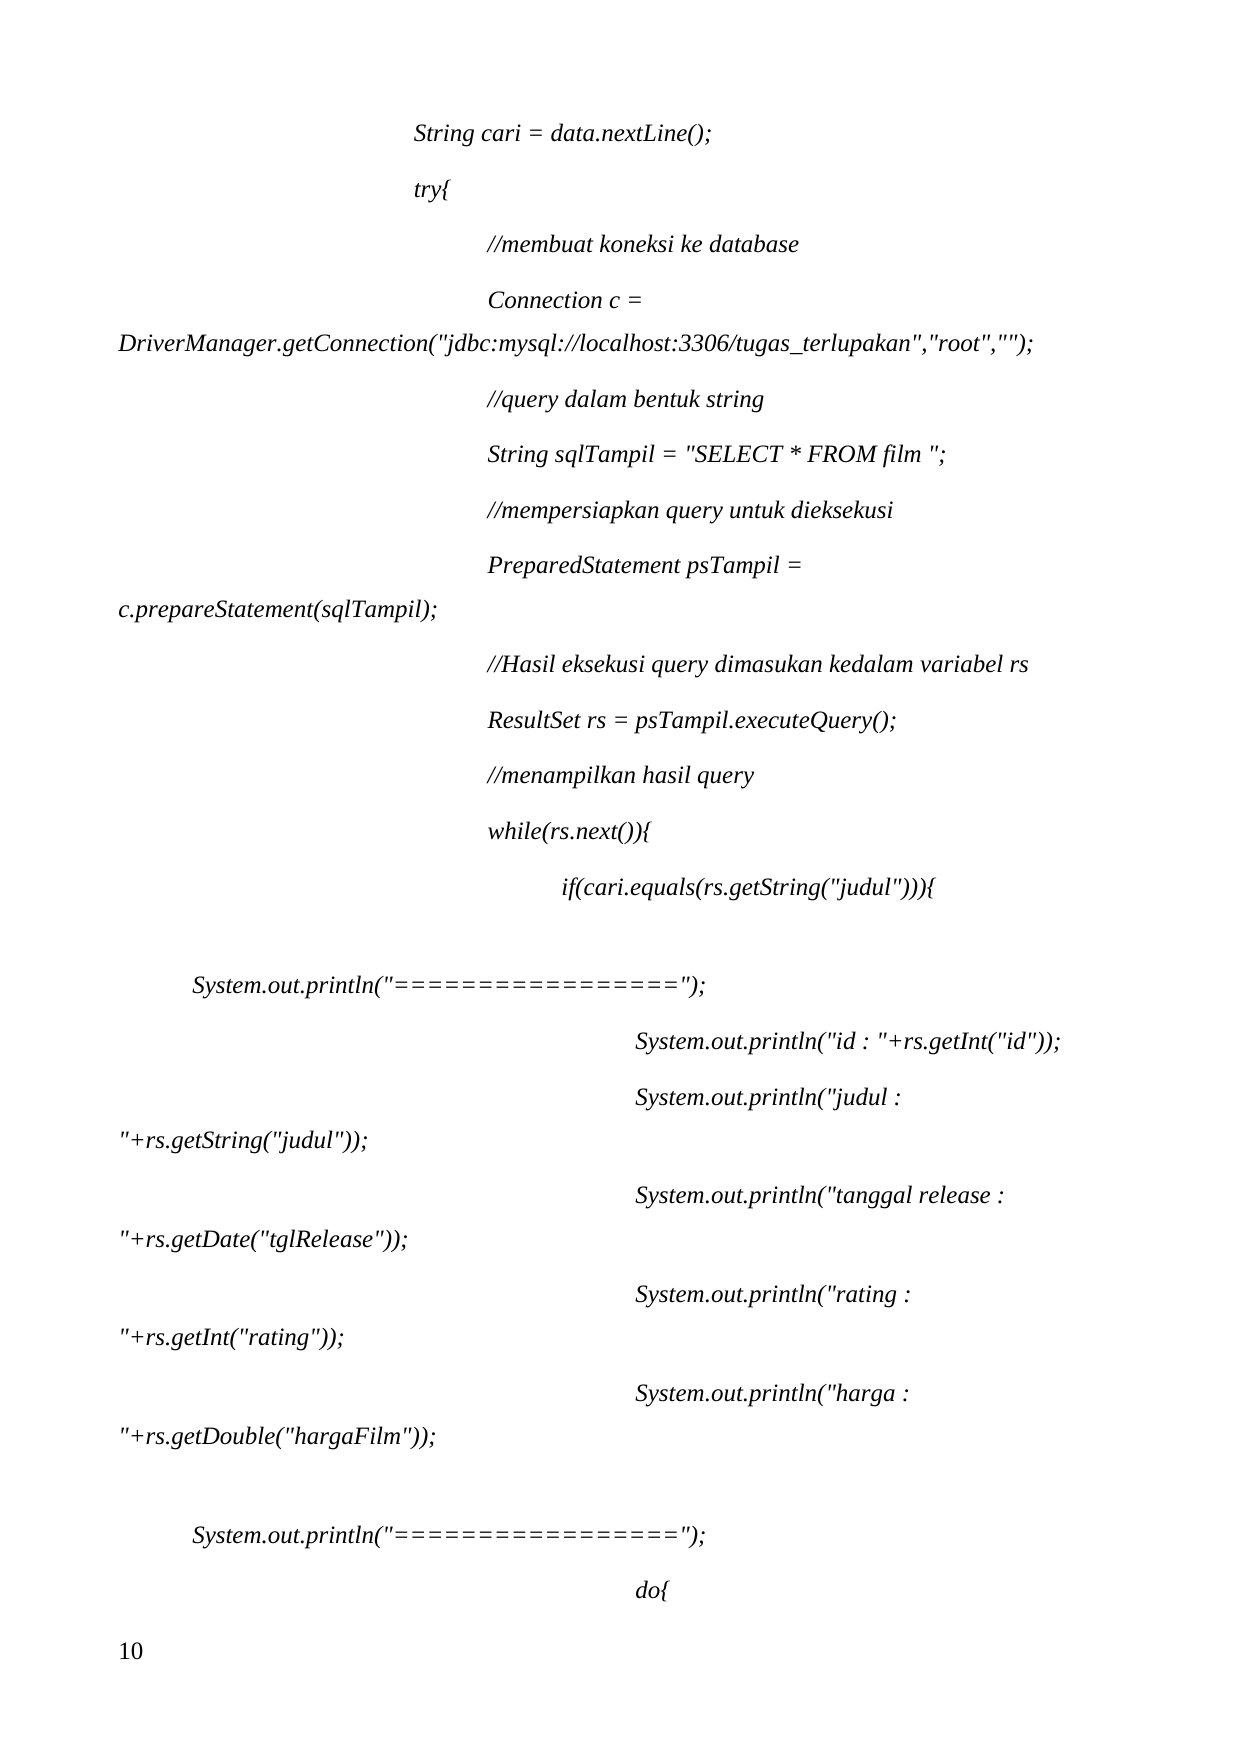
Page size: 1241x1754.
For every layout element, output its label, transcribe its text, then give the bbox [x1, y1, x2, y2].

text do{ [118, 1576, 1122, 1604]
text //Hasil eksekusi query dimasukan kedalam variabel rs [118, 649, 1122, 678]
text if(cari.equals(rs.getString("judul"))){ [118, 872, 1122, 901]
text String sqlTampil = "SELECT * FROM film "; [118, 439, 1122, 468]
text //mempersiapkan query untuk dieksekusi [118, 495, 1122, 524]
text //query dalam bentuk string [118, 384, 1122, 412]
text System.out.println("================="); [118, 1477, 1122, 1549]
text System.out.println("id : "+rs.getInt("id")); [118, 1026, 1122, 1055]
text String cari = data.nextLine(); [118, 118, 1122, 147]
text System.out.println("tanggal release : "+rs.getDate("tglRelease")); [118, 1181, 1122, 1252]
text try{ [118, 174, 1122, 202]
text System.out.println("judul : "+rs.getString("judul")); [118, 1082, 1122, 1154]
text Connection c = DriverManager.getConnection("jdbc:mysql://localhost:3306/tugas_terlupakan","root",""); [118, 285, 1122, 357]
text PreparedStatement psTampil = c.prepareStatement(sqlTampil); [118, 551, 1122, 622]
text ResultSet rs = psTampil.executeQuery(); [118, 705, 1122, 734]
text System.out.println("================="); [118, 927, 1122, 999]
text //menampilkan hasil query [118, 761, 1122, 789]
text System.out.println("harga : "+rs.getDouble("hargaFilm")); [118, 1378, 1122, 1450]
text System.out.println("rating : "+rs.getInt("rating")); [118, 1279, 1122, 1351]
text while(rs.next()){ [118, 816, 1122, 845]
text //membuat koneksi ke database [118, 229, 1122, 258]
